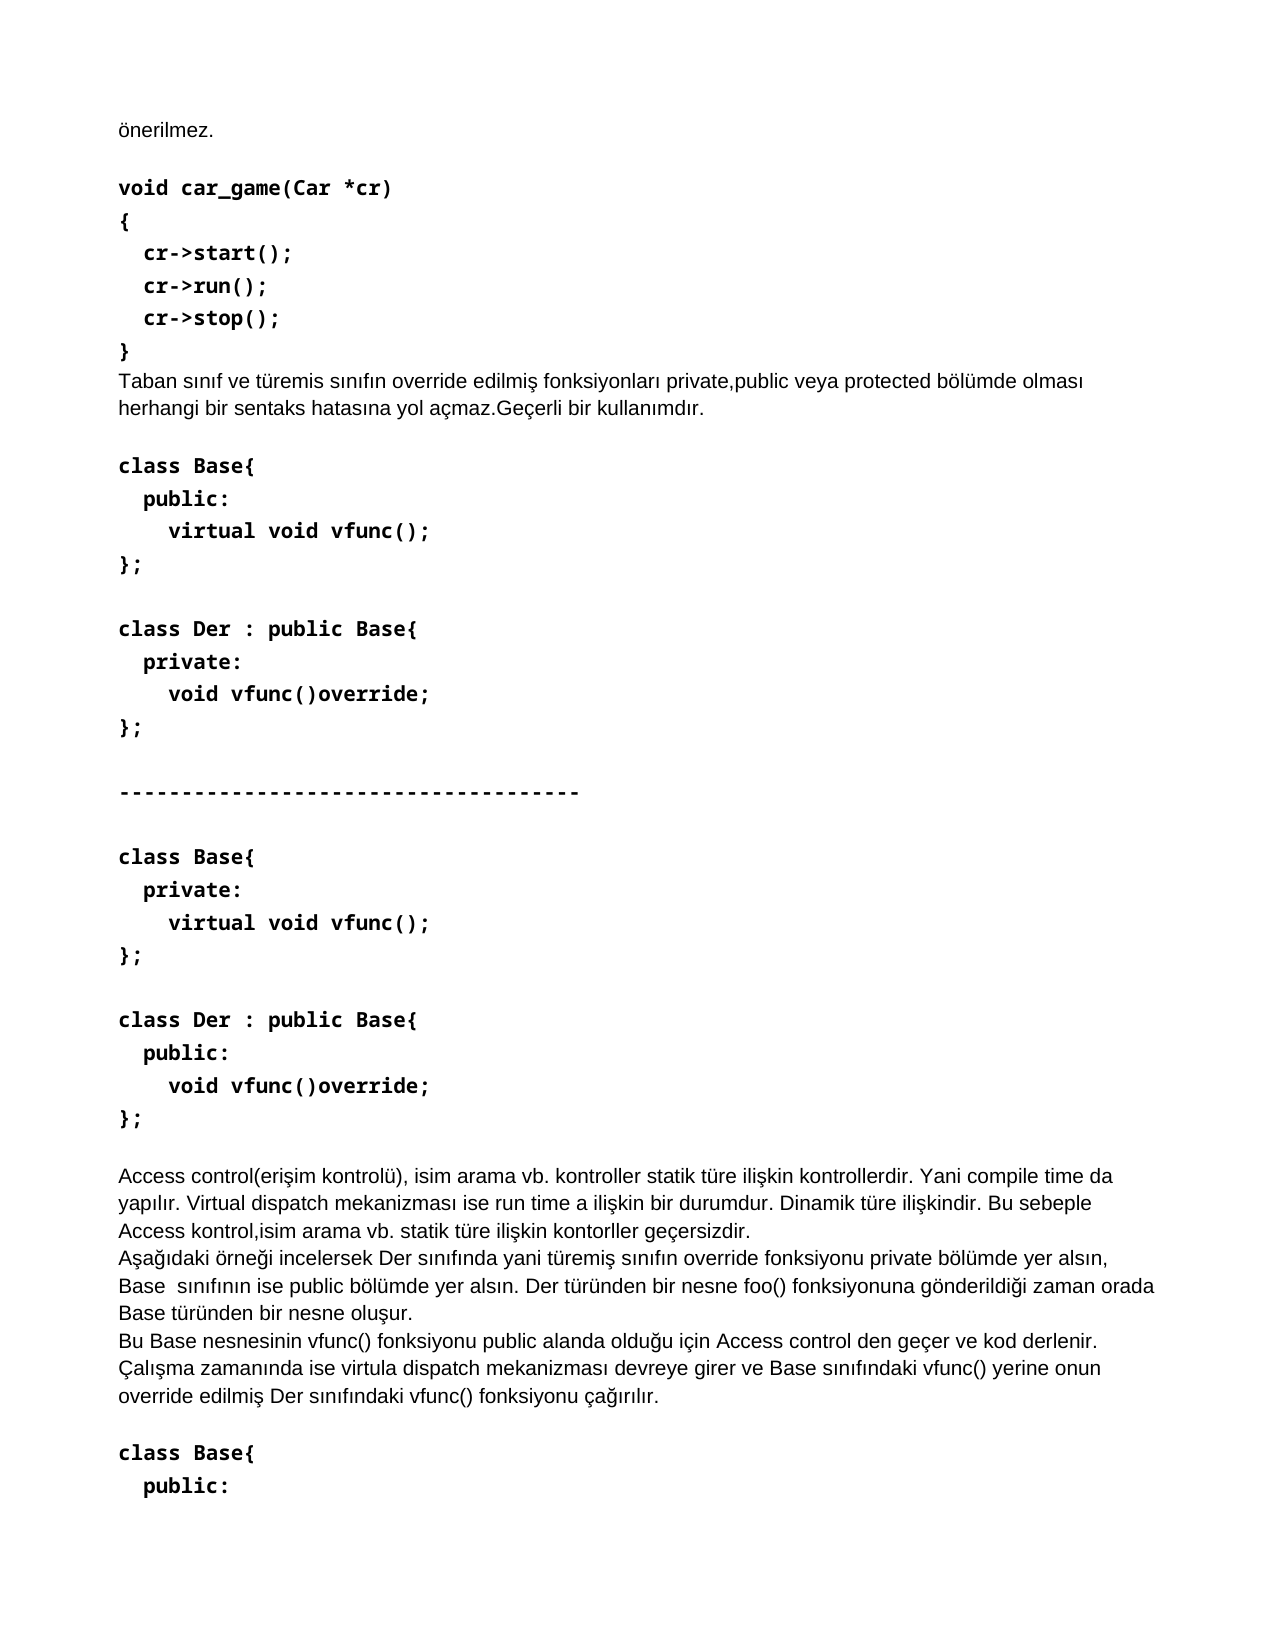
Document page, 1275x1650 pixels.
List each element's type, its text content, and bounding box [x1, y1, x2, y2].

text class Base{ [118, 842, 1157, 871]
text { [118, 206, 1157, 234]
text class Base{ [118, 451, 1157, 480]
text cr->stop(); [118, 303, 1157, 332]
text cr->start(); [118, 238, 1157, 267]
text class Der : public Base{ [118, 614, 1157, 643]
text class Der : public Base{ [118, 1006, 1157, 1034]
text virtual void vfunc(); [118, 516, 1157, 545]
text önerilmez. [118, 118, 1157, 142]
text } [118, 336, 1157, 364]
text cr->run(); [118, 271, 1157, 299]
text }; [118, 1103, 1157, 1132]
text Bu Base nesnesinin vfunc() fonksiyonu public alanda olduğu için Access control den geçer ve kod derlenir. Çalışma zamanında ise virtula dispatch mekanizması devreye girer ve Base sınıfındaki vfunc() yerine onun override edilmiş Der sınıfındaki vfunc() fonksiyonu çağırılır. [118, 1328, 1157, 1407]
text public: [118, 484, 1157, 512]
text }; [118, 940, 1157, 969]
text public: [118, 1471, 1157, 1499]
text void vfunc()override; [118, 1071, 1157, 1099]
text virtual void vfunc(); [118, 908, 1157, 936]
text }; [118, 549, 1157, 577]
text private: [118, 875, 1157, 903]
text Taban sınıf ve türemis sınıfın override edilmiş fonksiyonları private,public veya protected bölümde olması herhangi bir sentaks hatasına yol açmaz.Geçerli bir kullanımdır. [118, 369, 1157, 420]
text ------------------------------------- [118, 777, 1157, 806]
text private: [118, 647, 1157, 675]
text }; [118, 712, 1157, 741]
text Access control(erişim kontrolü), isim arama vb. kontroller statik türe ilişkin kontrollerdir. Yani compile time da yapılır. Virtual dispatch mekanizması ise run time a ilişkin bir durumdur. Dinamik türe ilişkindir. Bu sebeple Access kontrol,isim arama vb. statik türe ilişkin kontorller geçersizdir. [118, 1163, 1157, 1242]
text void vfunc()override; [118, 679, 1157, 708]
text void car_game(Car *cr) [118, 173, 1157, 202]
text public: [118, 1038, 1157, 1067]
text Aşağıdaki örneği incelersek Der sınıfında yani türemiş sınıfın override fonksiyonu private bölümde yer alsın, Base sınıfının ise public bölümde yer alsın. Der türünden bir nesne foo() fonksiyonuna gönderildiği zaman orada Base türünden bir nesne oluşur. [118, 1246, 1157, 1325]
text class Base{ [118, 1438, 1157, 1467]
